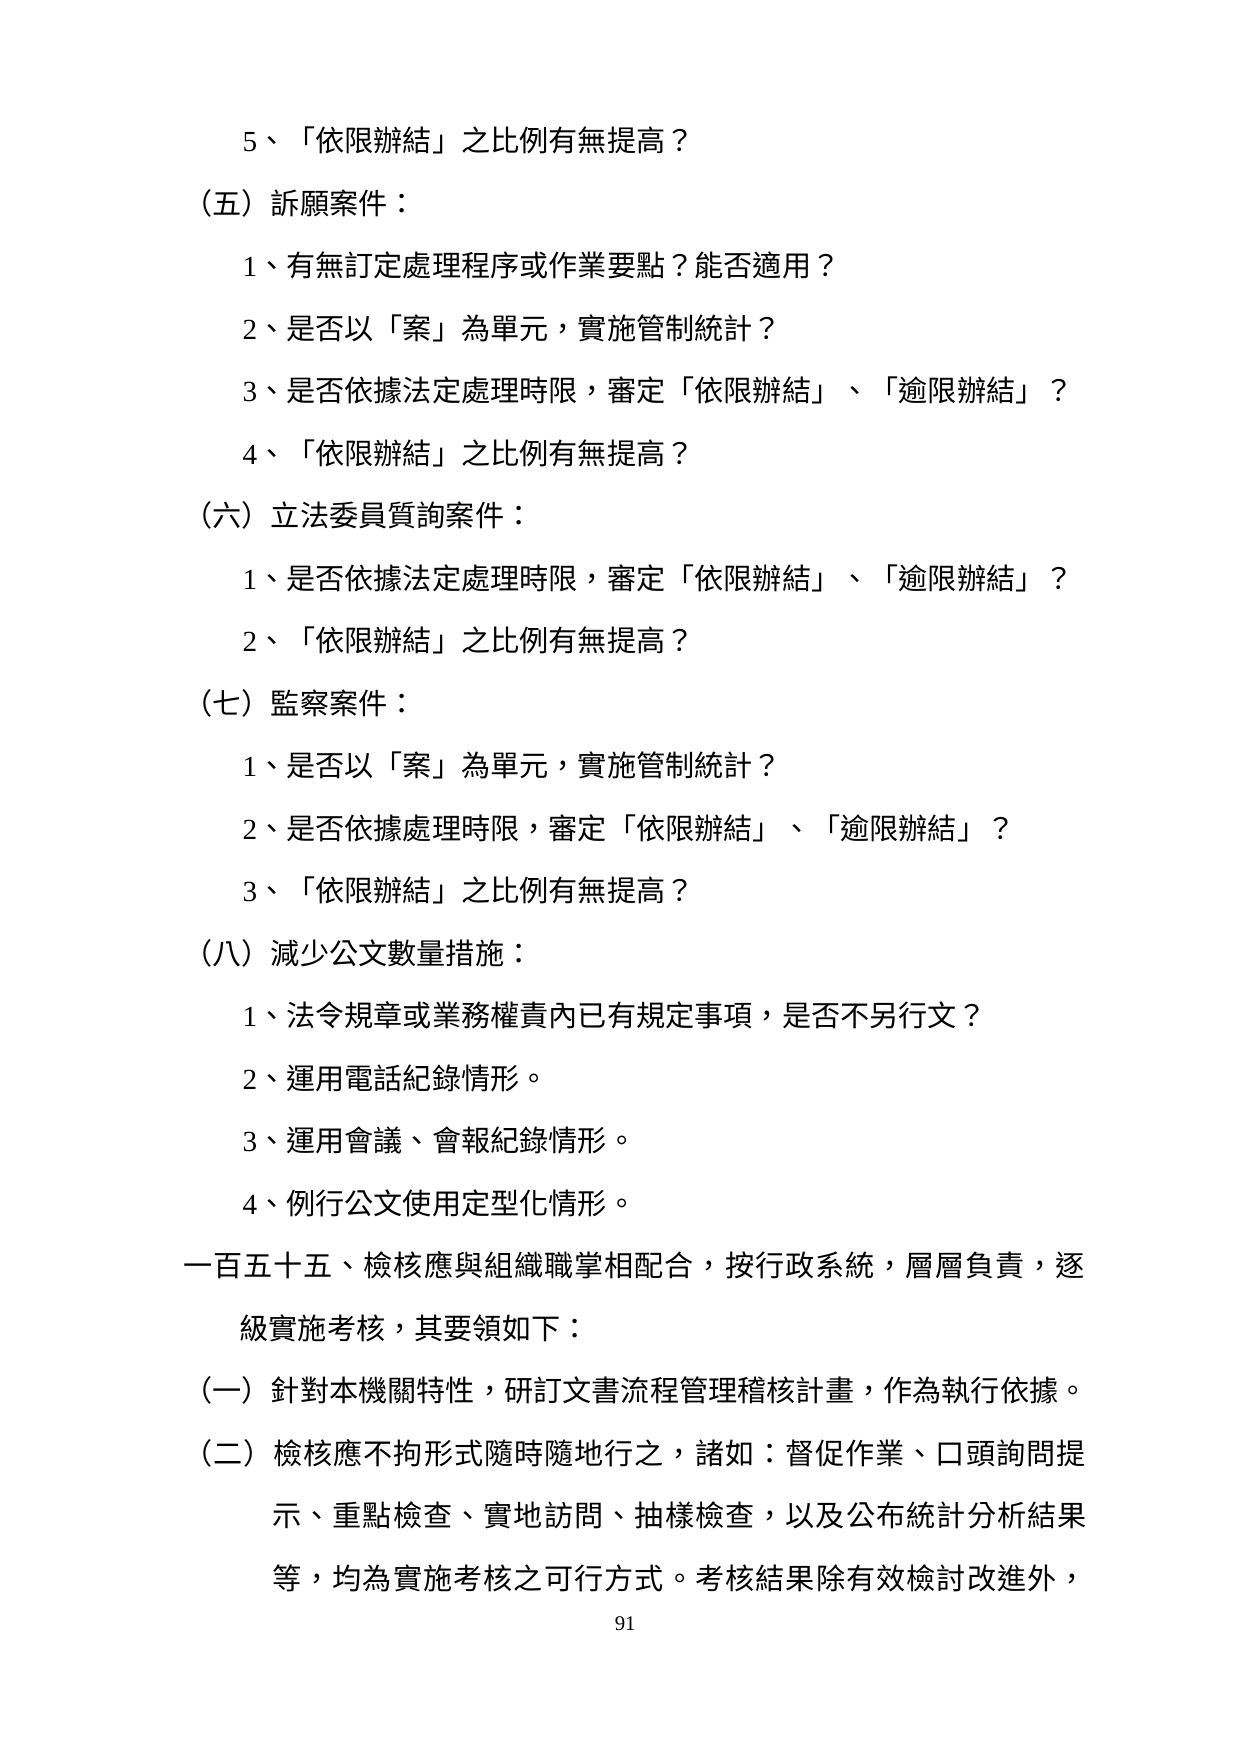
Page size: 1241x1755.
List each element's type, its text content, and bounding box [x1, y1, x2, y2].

text 2、「依限辦結」之比例有無提高？ [208, 597, 1087, 660]
text 4、「依限辦結」之比例有無提高？ [242, 410, 1087, 472]
text 2、是否依據處理時限，審定「依限辦結」、「逾限辦結」？ [242, 785, 1087, 847]
text （八）減少公文數量措施： [183, 910, 1087, 972]
text 2、是否以「案」為單元，實施管制統計？ [242, 285, 1087, 347]
text 1、是否以「案」為單元，實施管制統計？ [242, 722, 1087, 785]
text 1、法令規章或業務權責內已有規定事項，是否不另行文？ [208, 972, 1087, 1035]
text 3、是否依據法定處理時限，審定「依限辦結」、「逾限辦結」？ [242, 347, 1087, 410]
text 1、有無訂定處理程序或作業要點？能否適用？ [242, 222, 1087, 285]
text 3、運用會議、會報紀錄情形。 [208, 1097, 1087, 1160]
text 4、例行公文使用定型化情形。 [208, 1160, 1087, 1222]
text 3、「依限辦結」之比例有無提高？ [242, 847, 1087, 910]
text （二）檢核應不拘形式隨時隨地行之，諸如：督促作業、口頭詢問提示、重點檢查、實地訪問、抽樣檢查，以及公布統計分析結果等，均為實施考核之可行方式。考核結果除有效檢討改進外， [183, 1410, 1087, 1597]
text （五）訴願案件： [183, 160, 1087, 222]
text 2、運用電話紀錄情形。 [208, 1035, 1087, 1097]
text （七）監察案件： [183, 660, 1087, 722]
text 一百五十五、檢核應與組織職掌相配合，按行政系統，層層負責，逐級實施考核，其要領如下： [183, 1222, 1087, 1347]
text （一）針對本機關特性，研訂文書流程管理稽核計畫，作為執行依據。 [183, 1347, 1087, 1410]
text （六）立法委員質詢案件： [183, 472, 1087, 535]
text 5、「依限辦結」之比例有無提高？ [242, 97, 1087, 160]
text 1、是否依據法定處理時限，審定「依限辦結」、「逾限辦結」？ [208, 535, 1087, 597]
